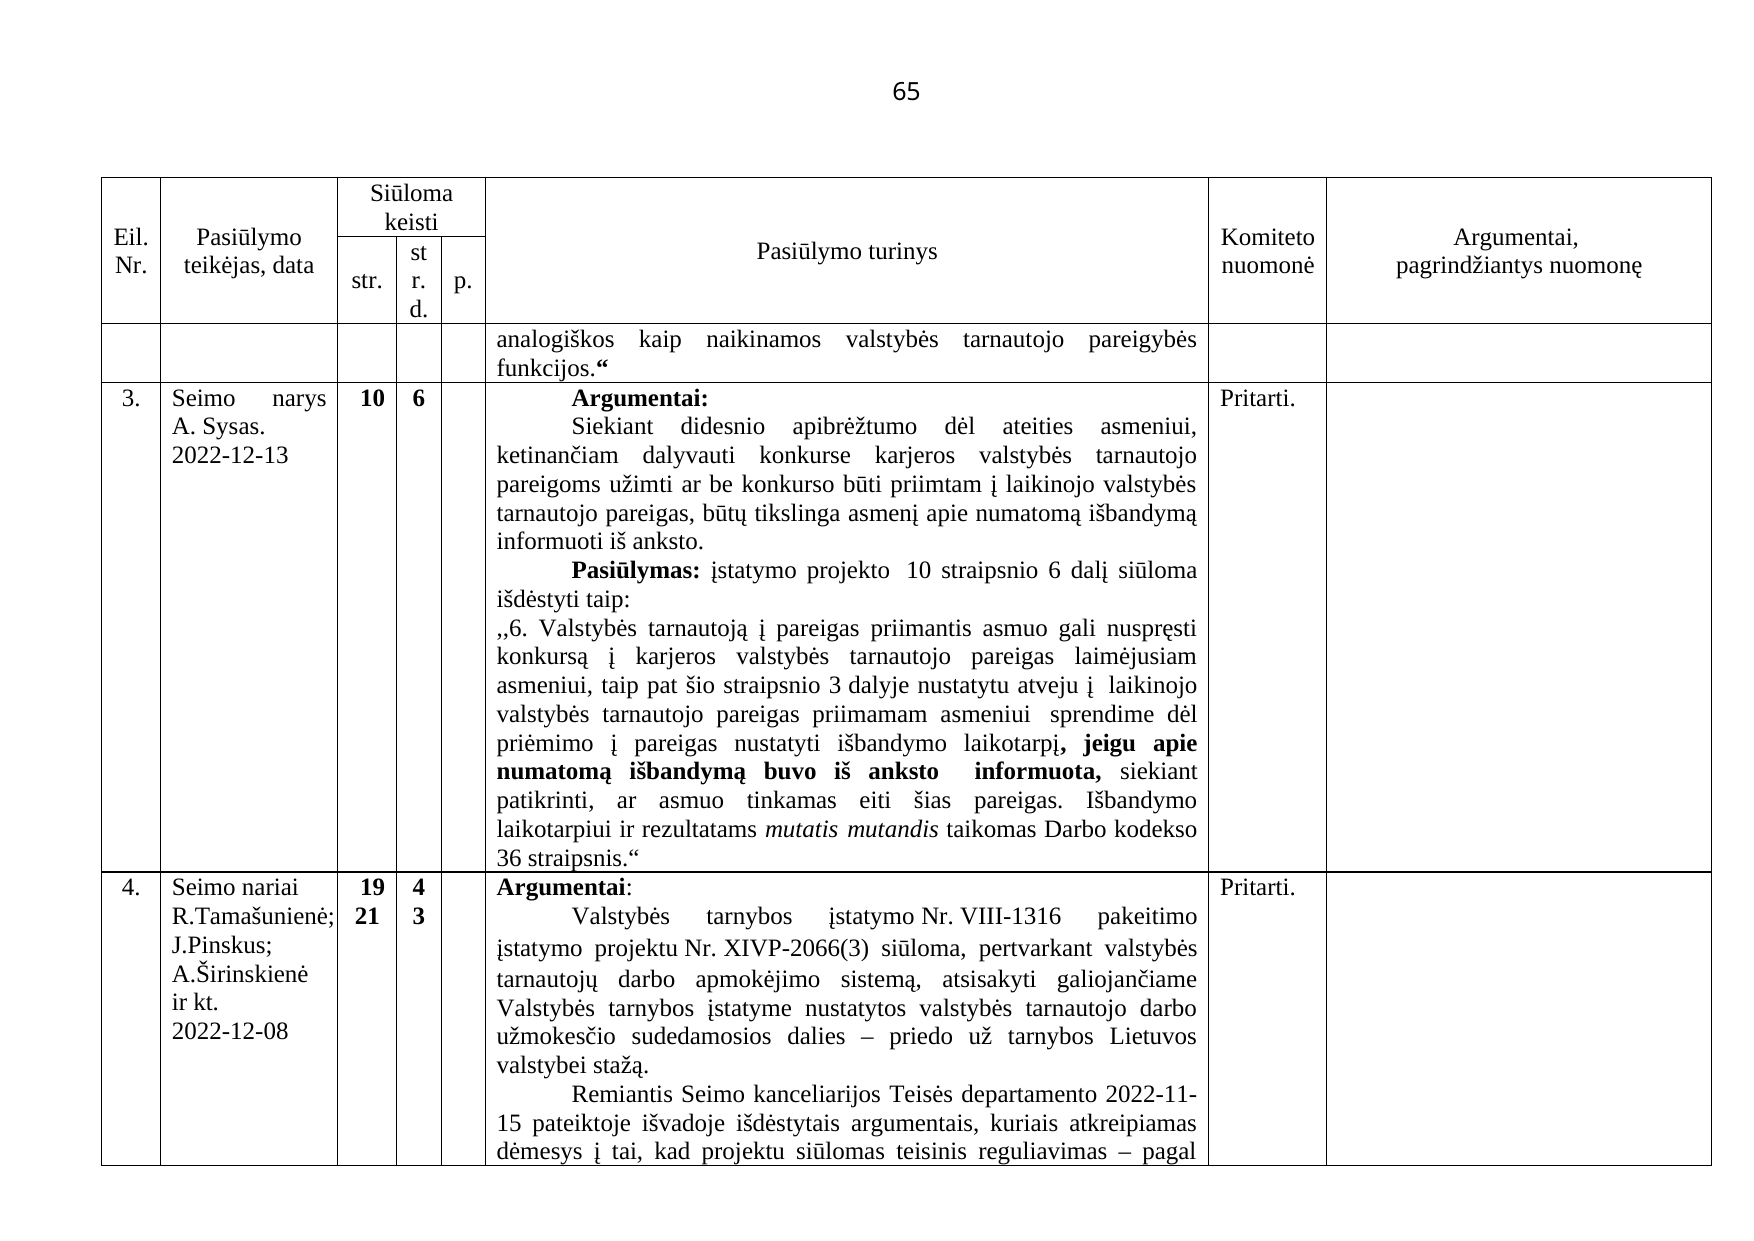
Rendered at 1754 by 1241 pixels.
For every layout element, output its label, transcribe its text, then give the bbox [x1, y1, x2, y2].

table_cell Pritarti. [1209, 383, 1326, 871]
table_cell 4. [102, 873, 160, 1165]
table_cell [1327, 324, 1711, 382]
table_cell Seimo nariai R.Tamašunienė; J.Pinskus; A.Širinskienė ir kt. 2022-12-08 [161, 873, 337, 1165]
table_header Eil. Nr. [102, 178, 160, 323]
table_cell 4 3 [397, 873, 441, 1165]
table_cell 3. [102, 383, 160, 871]
table_cell [1327, 873, 1711, 1165]
table_cell [161, 324, 337, 382]
table_cell [1327, 383, 1711, 871]
table_cell 19 21 [338, 873, 396, 1165]
table_cell Seimo narys A. Sysas. 2022-12-13 [161, 383, 337, 871]
table_cell [442, 324, 485, 382]
table_cell str. [338, 237, 396, 323]
table_header Pasiūlymo teikėjas, data [161, 178, 337, 323]
table_cell 10 [338, 383, 396, 871]
table_cell Argumentai: Siekiant didesnio apibrėžtumo dėl ateities asmeniui, ketinančiam dalyvauti konkurse karjeros valstybės tarnautojo pareigoms užimti ar be konkurso būti priimtam į laikinojo valstybės tarnautojo pareigas, būtų tikslinga asmenį apie numatomą išbandymą informuoti iš anksto. Pasiūlymas: įstatymo projekto 10 straipsnio 6 dalį siūloma išdėstyti taip: ,,6. Valstybės tarnautoją į pareigas priimantis asmuo gali nuspręsti konkursą į karjeros valstybės tarnautojo pareigas laimėjusiam asmeniui, taip pat šio straipsnio 3 dalyje nustatytu atveju į laikinojo valstybės tarnautojo pareigas priimamam asmeniui sprendime dėl priėmimo į pareigas nustatyti išbandymo laikotarpį, jeigu apie numatomą išbandymą buvo iš anksto informuota, siekiant patikrinti, ar asmuo tinkamas eiti šias pareigas. Išbandymo laikotarpiui ir rezultatams mutatis mutandis taikomas Darbo kodekso 36 straipsnis.“ [486, 383, 1208, 871]
table_cell [397, 324, 441, 382]
table_cell [338, 324, 396, 382]
table_cell Pritarti. [1209, 873, 1326, 1165]
table_header Argumentai, pagrindžiantys nuomonę [1327, 178, 1711, 323]
table_cell [1209, 324, 1326, 382]
table_header Pasiūlymo turinys [486, 178, 1208, 323]
table_header Komiteto nuomonė [1209, 178, 1326, 323]
table_cell [102, 324, 160, 382]
table_cell p. [442, 237, 485, 323]
table_cell 6 [397, 383, 441, 871]
table_header Siūloma keisti [338, 178, 485, 236]
table_cell [442, 873, 485, 1165]
table_cell [442, 383, 485, 871]
table_cell str. d. [397, 237, 441, 323]
